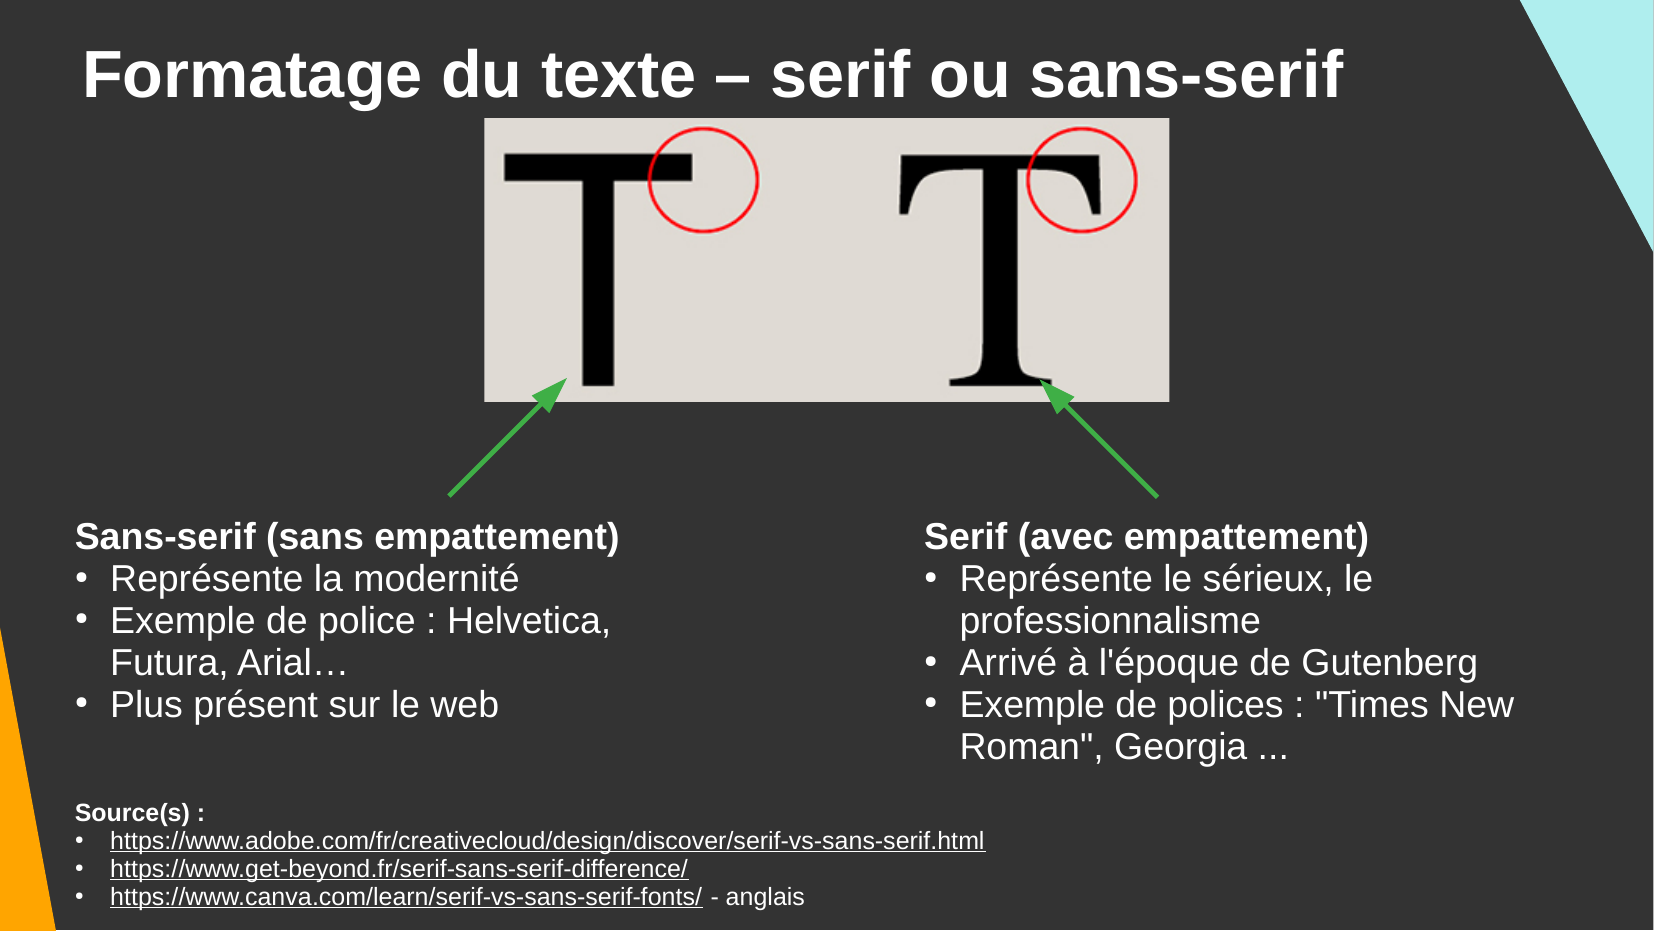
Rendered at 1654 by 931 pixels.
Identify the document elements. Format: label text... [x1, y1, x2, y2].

picture [484, 118, 1170, 402]
text_box [0, 627, 56, 931]
text_box [1519, 0, 1654, 254]
text_box Serif (avec empattement) Représente le sérieux, le professionnalisme Arrivé à l'époque de Gutenberg Exemple de polices : "Times New Roman", Georgia ... [909, 507, 1607, 817]
text_box Source(s) : https://www.adobe.com/fr/creativecloud/design/discover/serif-vs-sans-serif.html https://www.get-beyond.fr/serif-sans-serif-difference/ https://www.canva.com/learn/serif-vs-sans-serif-fonts/ - anglais [60, 791, 1546, 931]
text_box Sans-serif (sans empattement) Représente la modernité Exemple de police : Helvetica, Futura, Arial… Plus présent sur le web [60, 507, 650, 733]
title Formatage du texte – serif ou sans-serif [82, 37, 1571, 114]
